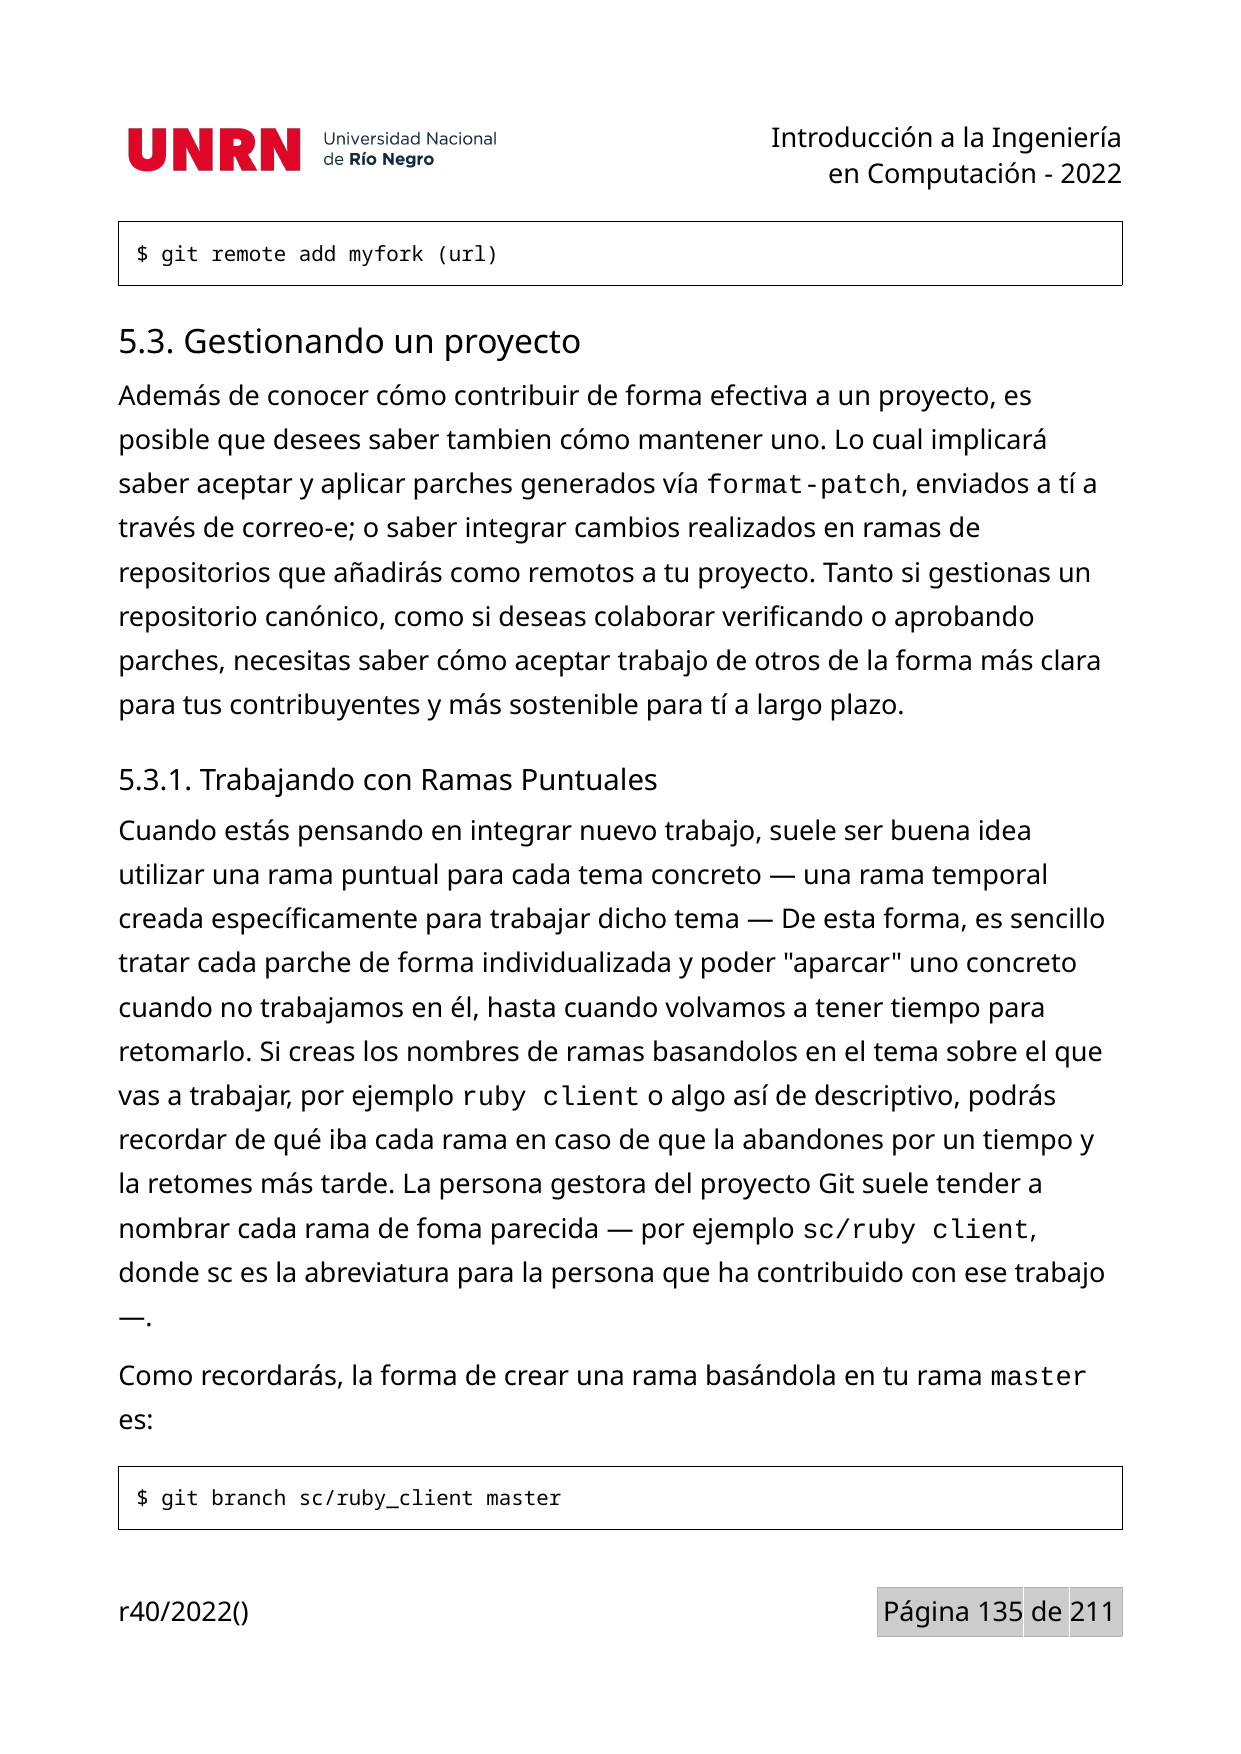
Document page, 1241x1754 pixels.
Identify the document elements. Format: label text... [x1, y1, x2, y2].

text Como recordarás, la forma de crear una rama basándola en tu rama master es: [118, 1356, 1122, 1438]
text $ git branch sc/ruby_client master [119, 1467, 1122, 1529]
text Cuando estás pensando en integrar nuevo trabajo, suele ser buena idea utilizar una rama puntual para cada tema concreto — una rama temporal creada específicamente para trabajar dicho tema — De esta forma, es sencillo tratar cada parche de forma individualizada y poder "aparcar" uno concreto cuando no trabajamos en él, hasta cuando volvamos a tener tiempo para retomarlo. Si creas los nombres de ramas basandolos en el tema sobre el que vas a trabajar, por ejemplo ruby client o algo así de descriptivo, podrás recordar de qué iba cada rama en caso de que la abandones por un tiempo y la retomes más tarde. La persona gestora del proyecto Git suele tender a nombrar cada rama de foma parecida — por ejemplo sc/ruby client, donde sc es la abreviatura para la persona que ha contribuido con ese trabajo —. [118, 811, 1122, 1334]
picture [118, 118, 505, 180]
subtitle 5.3.1. Trabajando con Ramas Puntuales [118, 759, 1122, 799]
subtitle 5.3. Gestionando un proyecto [118, 318, 1122, 364]
text Además de conocer cómo contribuir de forma efectiva a un proyecto, es posible que desees saber tambien cómo mantener uno. Lo cual implicará saber aceptar y aplicar parches generados vía format-patch, enviados a tí a través de correo-e; o saber integrar cambios realizados en ramas de repositorios que añadirás como remotos a tu proyecto. Tanto si gestionas un repositorio canónico, como si deseas colaborar verificando o aprobando parches, necesitas saber cómo aceptar trabajo de otros de la forma más clara para tus contribuyentes y más sostenible para tí a largo plazo. [118, 376, 1122, 722]
text $ git remote add myfork (url) [119, 222, 1122, 285]
